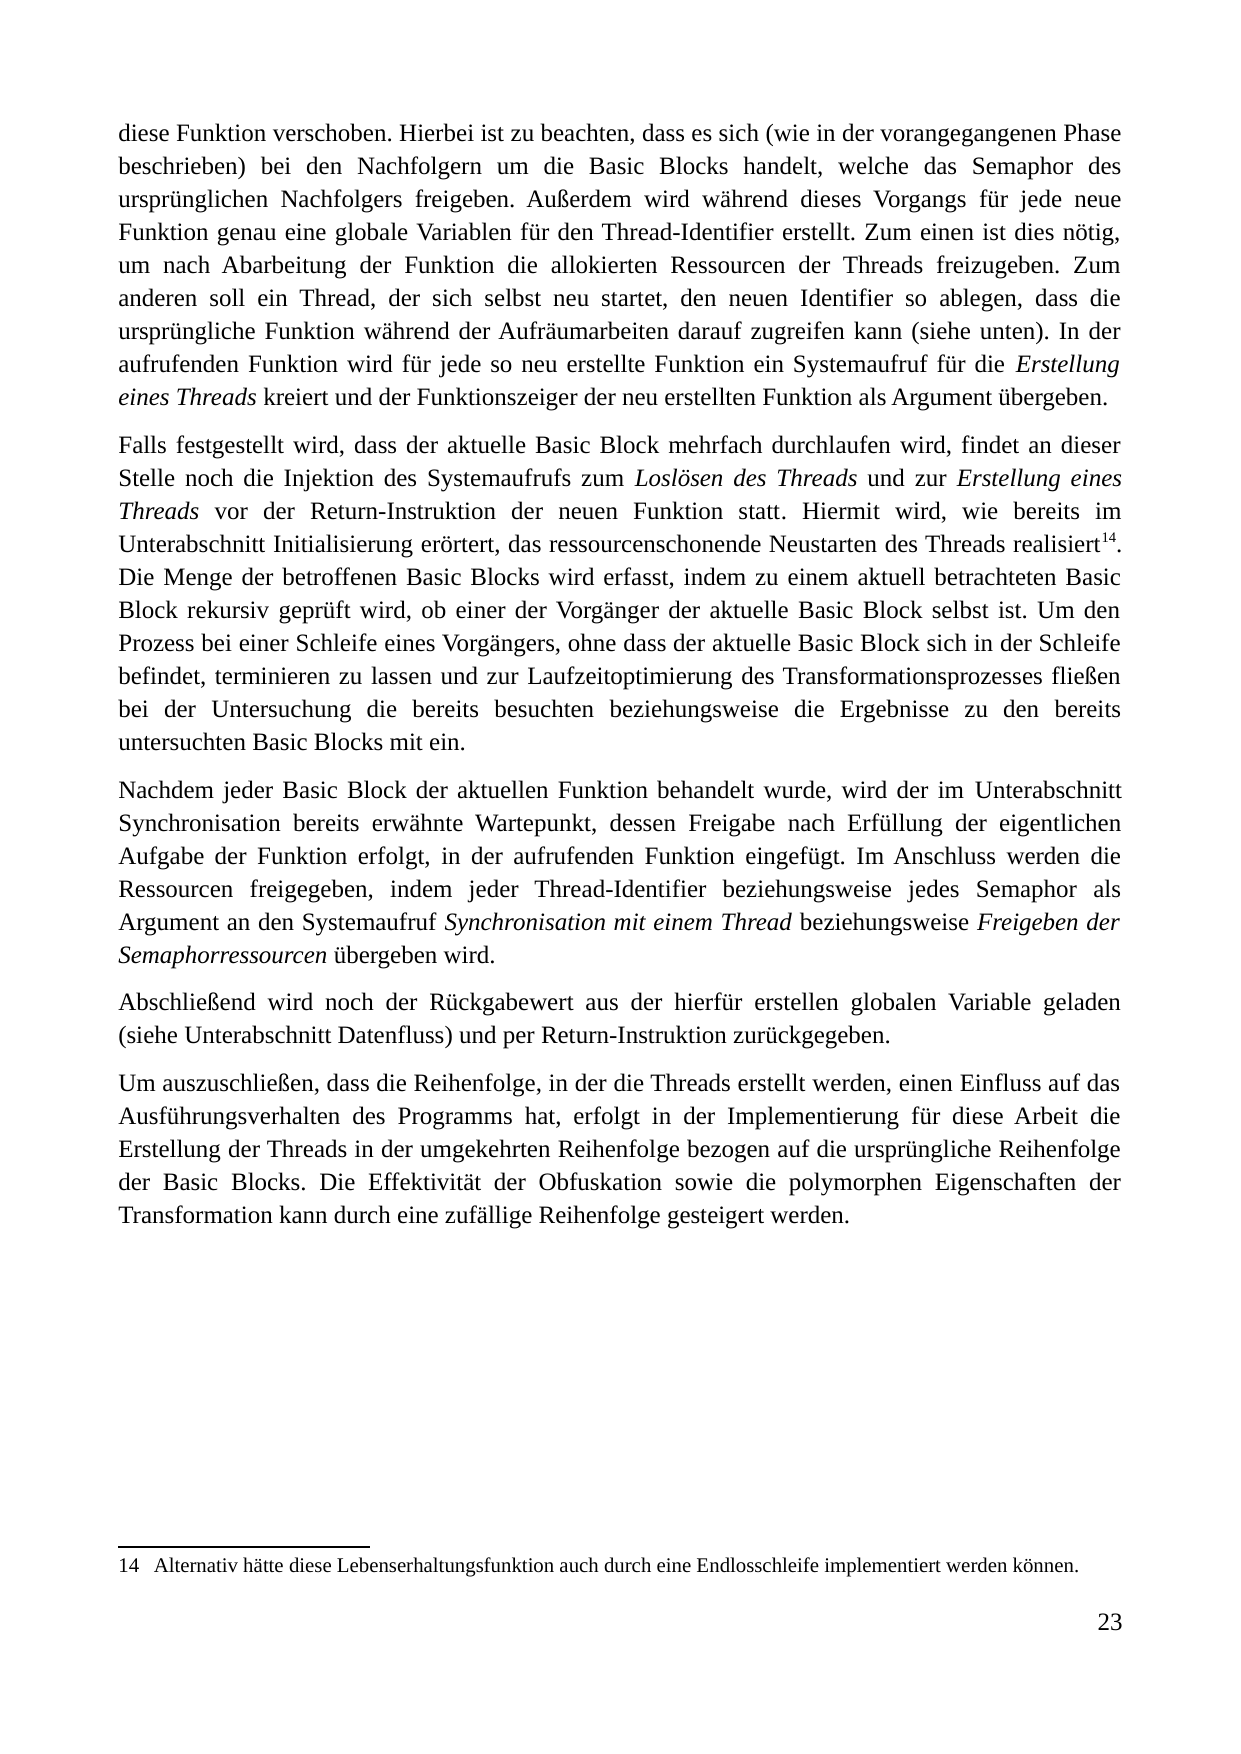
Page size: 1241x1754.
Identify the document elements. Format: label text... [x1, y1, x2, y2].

text Um auszuschließen, dass die Reihenfolge, in der die Threads erstellt werden, einen Einfluss auf das Ausführungsverhalten des Programms hat, erfolgt in der Implementierung für diese Arbeit die Erstellung der Threads in der umgekehrten Reihenfolge bezogen auf die ursprüngliche Reihenfolge der Basic Blocks. Die Effektivität der Obfuskation sowie die polymorphen Eigenschaften der Transformation kann durch eine zufällige Reihenfolge gesteigert werden. [118, 1068, 1122, 1229]
text Alternativ hätte diese Lebenserhaltungsfunktion auch durch eine Endlosschleife implementiert werden können. [118, 1553, 1122, 1577]
text Abschließend wird noch der Rückgabewert aus der hierfür erstellen globalen Variable geladen (siehe Unterabschnitt Datenfluss) und per Return-Instruktion zurückgegeben. [118, 987, 1122, 1049]
text Falls festgestellt wird, dass der aktuelle Basic Block mehrfach durchlaufen wird, findet an dieser Stelle noch die Injektion des Systemaufrufs zum Loslösen des Threads und zur Erstellung eines Threads vor der Return-Instruktion der neuen Funktion statt. Hiermit wird, wie bereits im Unterabschnitt Initialisierung erörtert, das ressourcenschonende Neustarten des Threads realisiert. Die Menge der betroffenen Basic Blocks wird erfasst, indem zu einem aktuell betrachteten Basic Block rekursiv geprüft wird, ob einer der Vorgänger der aktuelle Basic Block selbst ist. Um den Prozess bei einer Schleife eines Vorgängers, ohne dass der aktuelle Basic Block sich in der Schleife befindet, terminieren zu lassen und zur Laufzeitoptimierung des Transformationsprozesses fließen bei der Untersuchung die bereits besuchten beziehungsweise die Ergebnisse zu den bereits untersuchten Basic Blocks mit ein. [118, 430, 1122, 756]
text diese Funktion verschoben. Hierbei ist zu beachten, dass es sich (wie in der vorangegangenen Phase beschrieben) bei den Nachfolgern um die Basic Blocks handelt, welche das Semaphor des ursprünglichen Nachfolgers freigeben. Außerdem wird während dieses Vorgangs für jede neue Funktion genau eine globale Variablen für den Thread-Identifier erstellt. Zum einen ist dies nötig, um nach Abarbeitung der Funktion die allokierten Ressourcen der Threads freizugeben. Zum anderen soll ein Thread, der sich selbst neu startet, den neuen Identifier so ablegen, dass die ursprüngliche Funktion während der Aufräumarbeiten darauf zugreifen kann (siehe unten). In der aufrufenden Funktion wird für jede so neu erstellte Funktion ein Systemaufruf für die Erstellung eines Threads kreiert und der Funktionszeiger der neu erstellten Funktion als Argument übergeben. [118, 118, 1122, 411]
text Nachdem jeder Basic Block der aktuellen Funktion behandelt wurde, wird der im Unterabschnitt Synchronisation bereits erwähnte Wartepunkt, dessen Freigabe nach Erfüllung der eigentlichen Aufgabe der Funktion erfolgt, in der aufrufenden Funktion eingefügt. Im Anschluss werden die Ressourcen freigegeben, indem jeder Thread-Identifier beziehungsweise jedes Semaphor als Argument an den Systemaufruf Synchronisation mit einem Thread beziehungsweise Freigeben der Semaphorressourcen übergeben wird. [118, 775, 1122, 968]
